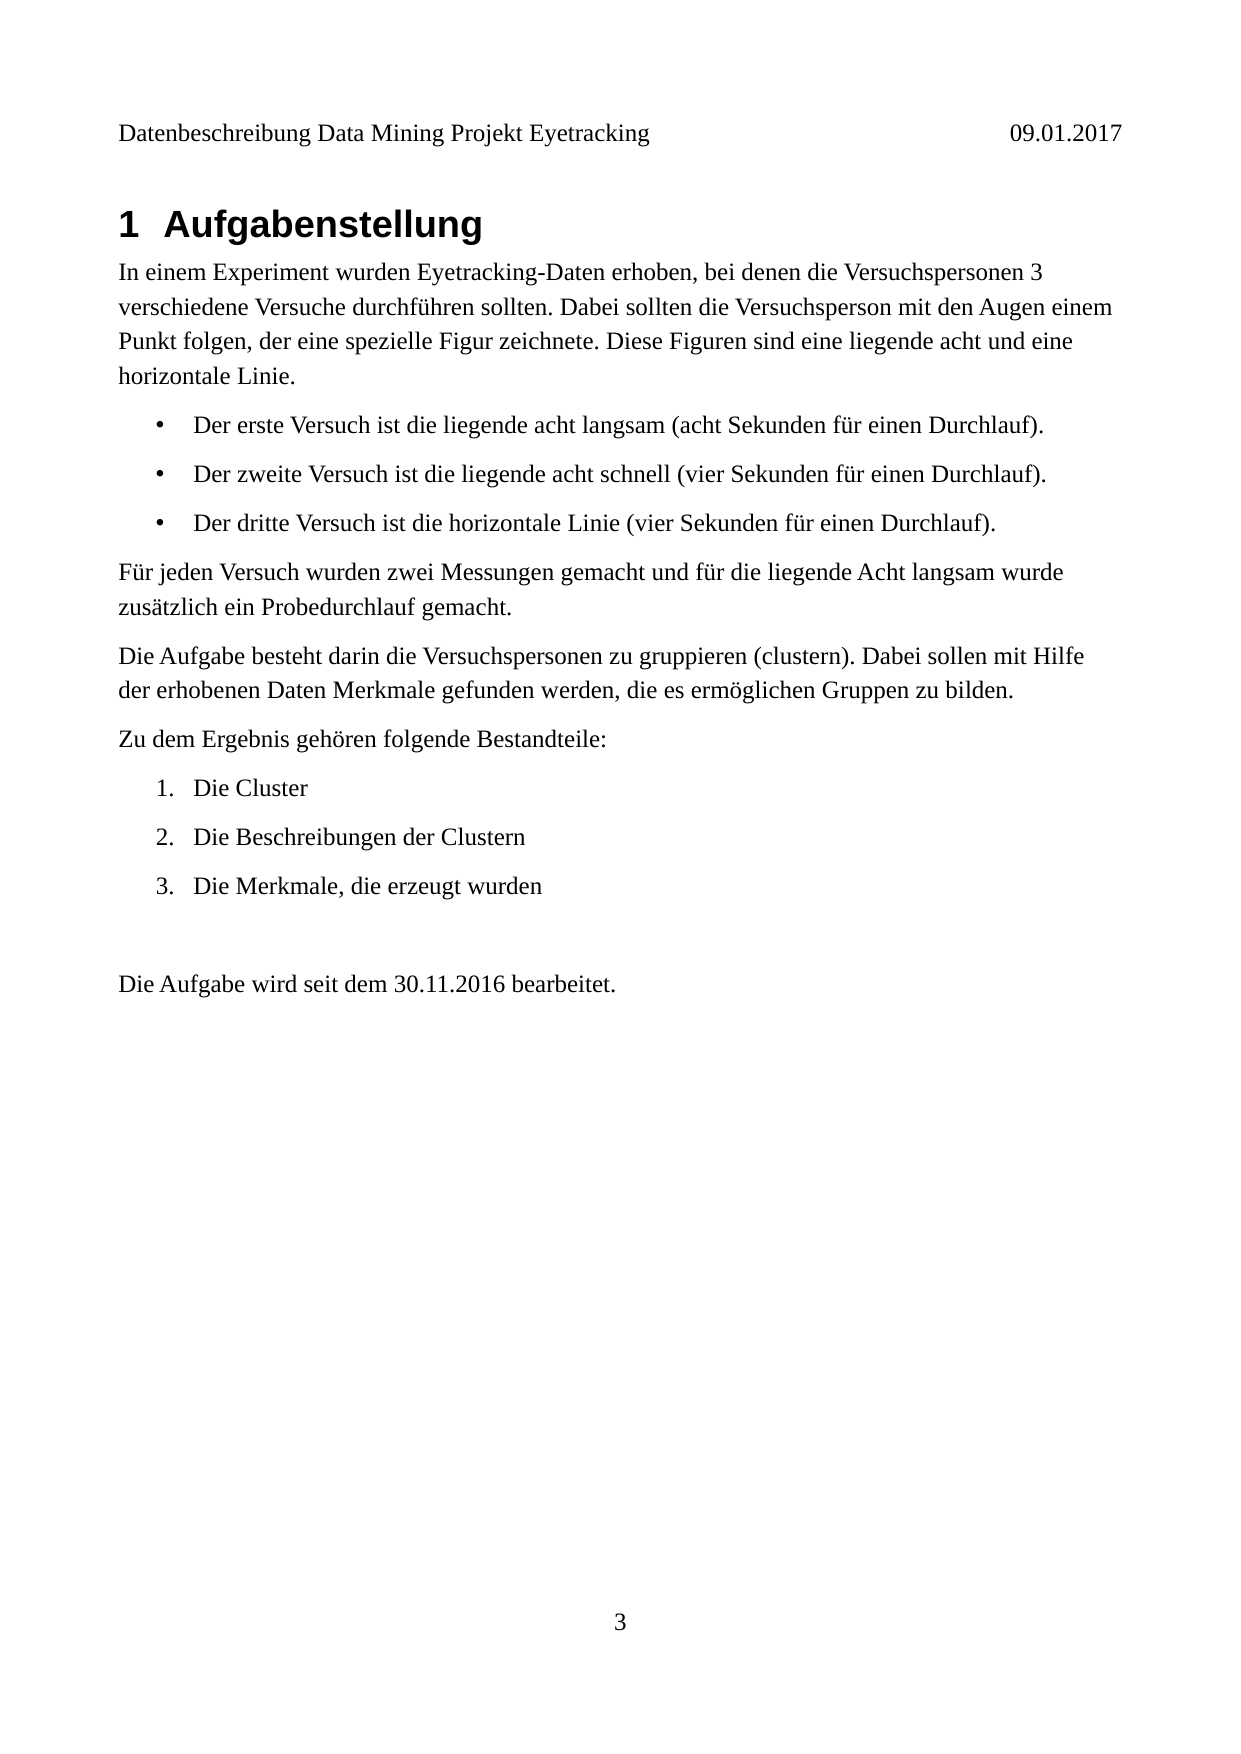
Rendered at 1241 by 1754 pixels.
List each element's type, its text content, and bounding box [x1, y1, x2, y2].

list Die Merkmale, die erzeugt wurden [156, 871, 1122, 900]
text Die Aufgabe wird seit dem 30.11.2016 bearbeitet. [118, 969, 1122, 998]
text Die Aufgabe besteht darin die Versuchspersonen zu gruppieren (clustern). Dabei sollen mit Hilfe der erhobenen Daten Merkmale gefunden werden, die es ermöglichen Gruppen zu bilden. [118, 641, 1122, 704]
list Die Cluster [156, 773, 1122, 802]
text In einem Experiment wurden Eyetracking-Daten erhoben, bei denen die Versuchspersonen 3 verschiedene Versuche durchführen sollten. Dabei sollten die Versuchsperson mit den Augen einem Punkt folgen, der eine spezielle Figur zeichnete. Diese Figuren sind eine liegende acht und eine horizontale Linie. [118, 257, 1122, 390]
text Zu dem Ergebnis gehören folgende Bestandteile: [118, 724, 1122, 753]
subtitle Aufgabenstellung [118, 201, 1122, 245]
list Der zweite Versuch ist die liegende acht schnell (vier Sekunden für einen Durchlauf). [156, 459, 1122, 488]
list Der erste Versuch ist die liegende acht langsam (acht Sekunden für einen Durchlauf). [156, 410, 1122, 439]
list Die Beschreibungen der Clustern [156, 822, 1122, 851]
list Der dritte Versuch ist die horizontale Linie (vier Sekunden für einen Durchlauf). [156, 508, 1122, 537]
text Für jeden Versuch wurden zwei Messungen gemacht und für die liegende Acht langsam wurde zusätzlich ein Probedurchlauf gemacht. [118, 557, 1122, 620]
